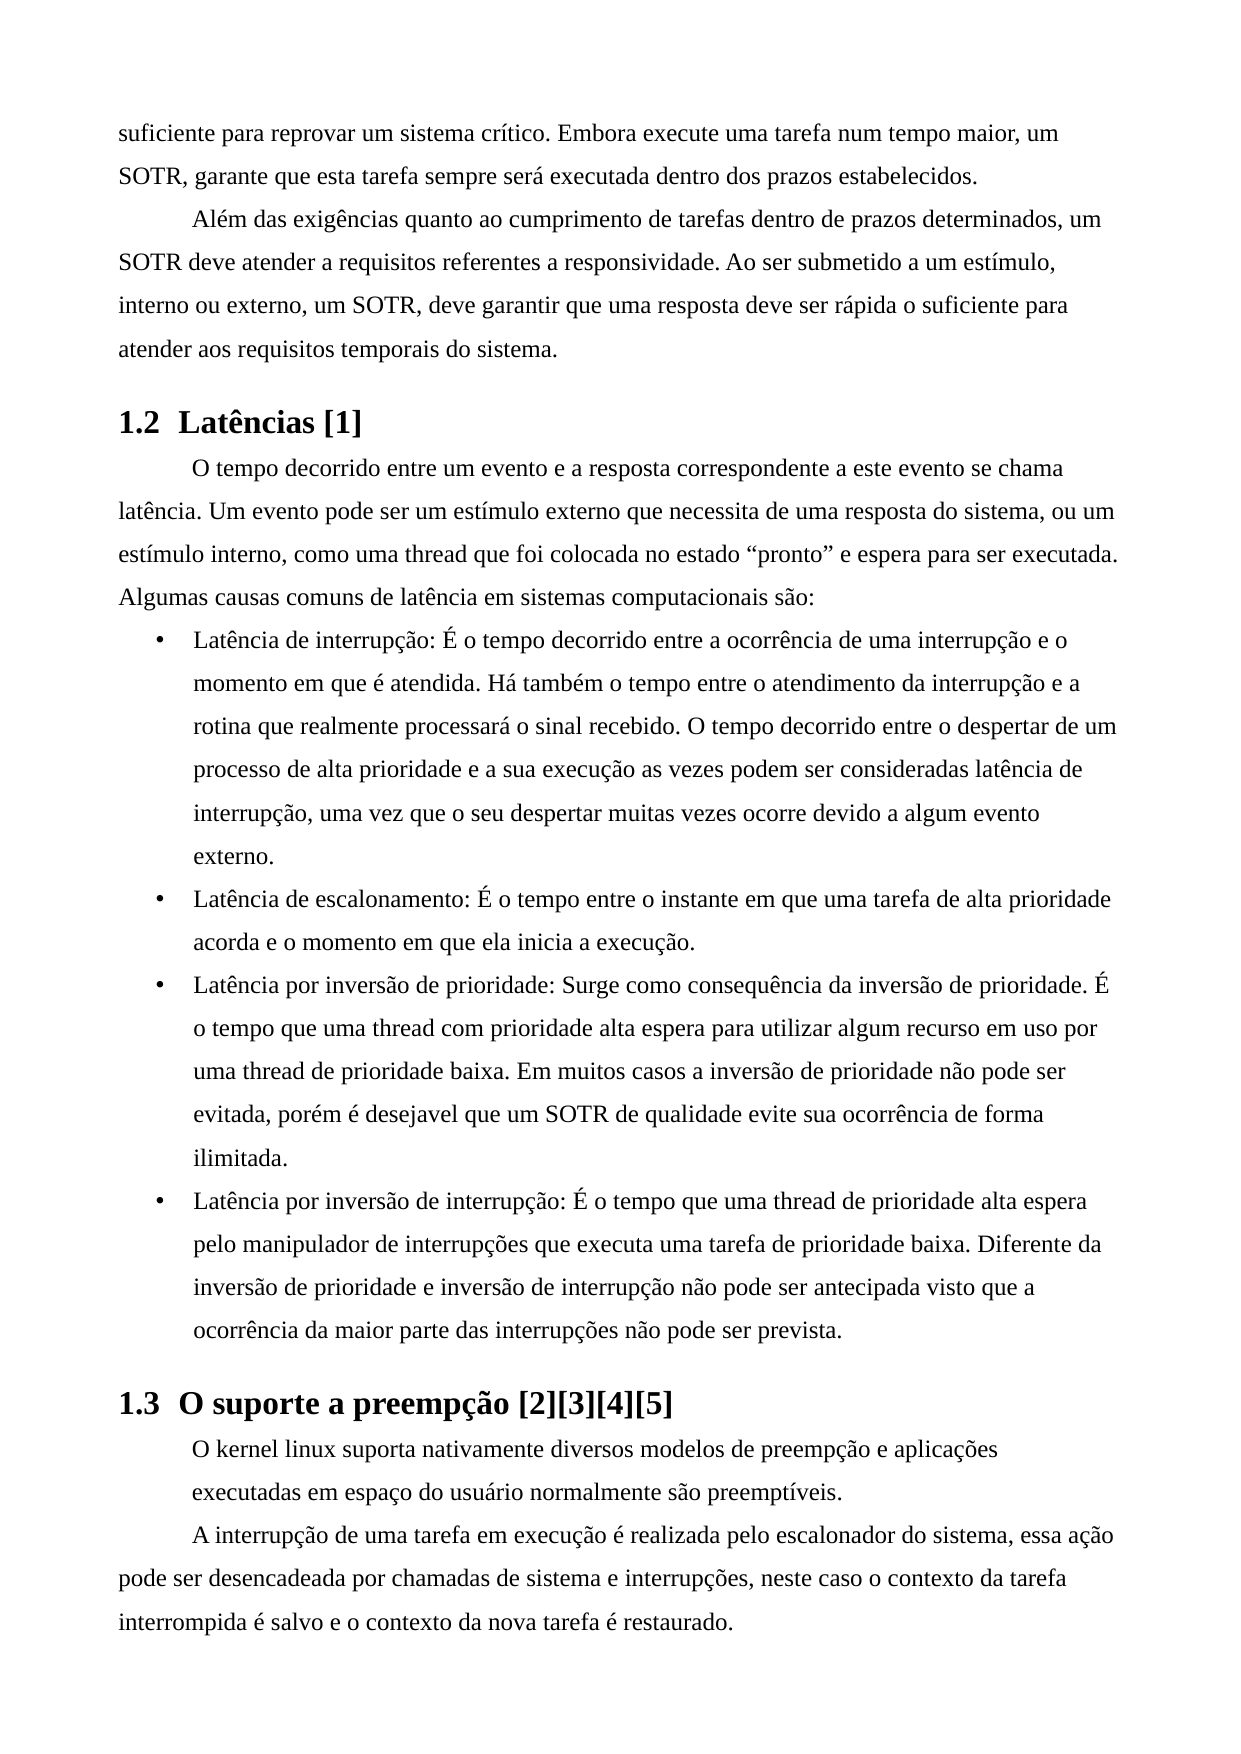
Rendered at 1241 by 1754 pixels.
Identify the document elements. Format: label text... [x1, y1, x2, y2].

text O kernel linux suporta nativamente diversos modelos de preempção e aplicações executadas em espaço do usuário normalmente são preemptíveis. [118, 1434, 1122, 1506]
subtitle Latências [1] [118, 402, 1122, 440]
subtitle O suporte a preempção [2][3][4][5] [118, 1383, 1122, 1422]
list Latência por inversão de prioridade: Surge como consequência da inversão de prioridade. É o tempo que uma thread com prioridade alta espera para utilizar algum recurso em uso por uma thread de prioridade baixa. Em muitos casos a inversão de prioridade não pode ser evitada, porém é desejavel que um SOTR de qualidade evite sua ocorrência de forma ilimitada. [156, 970, 1122, 1171]
text O tempo decorrido entre um evento e a resposta correspondente a este evento se chama latência. Um evento pode ser um estímulo externo que necessita de uma resposta do sistema, ou um estímulo interno, como uma thread que foi colocada no estado “pronto” e espera para ser executada. Algumas causas comuns de latência em sistemas computacionais são: [118, 453, 1122, 611]
text Além das exigências quanto ao cumprimento de tarefas dentro de prazos determinados, um SOTR deve atender a requisitos referentes a responsividade. Ao ser submetido a um estímulo, interno ou externo, um SOTR, deve garantir que uma resposta deve ser rápida o suficiente para atender aos requisitos temporais do sistema. [118, 204, 1122, 362]
list Latência por inversão de interrupção: É o tempo que uma thread de prioridade alta espera pelo manipulador de interrupções que executa uma tarefa de prioridade baixa. Diferente da inversão de prioridade e inversão de interrupção não pode ser antecipada visto que a ocorrência da maior parte das interrupções não pode ser prevista. [156, 1186, 1122, 1344]
list Latência de interrupção: É o tempo decorrido entre a ocorrência de uma interrupção e o momento em que é atendida. Há também o tempo entre o atendimento da interrupção e a rotina que realmente processará o sinal recebido. O tempo decorrido entre o despertar de um processo de alta prioridade e a sua execução as vezes podem ser consideradas latência de interrupção, uma vez que o seu despertar muitas vezes ocorre devido a algum evento externo. [156, 625, 1122, 869]
text A interrupção de uma tarefa em execução é realizada pelo escalonador do sistema, essa ação pode ser desencadeada por chamadas de sistema e interrupções, neste caso o contexto da tarefa interrompida é salvo e o contexto da nova tarefa é restaurado. [118, 1520, 1122, 1635]
list Latência de escalonamento: É o tempo entre o instante em que uma tarefa de alta prioridade acorda e o momento em que ela inicia a execução. [156, 884, 1122, 956]
text suficiente para reprovar um sistema crítico. Embora execute uma tarefa num tempo maior, um SOTR, garante que esta tarefa sempre será executada dentro dos prazos estabelecidos. [118, 118, 1122, 190]
